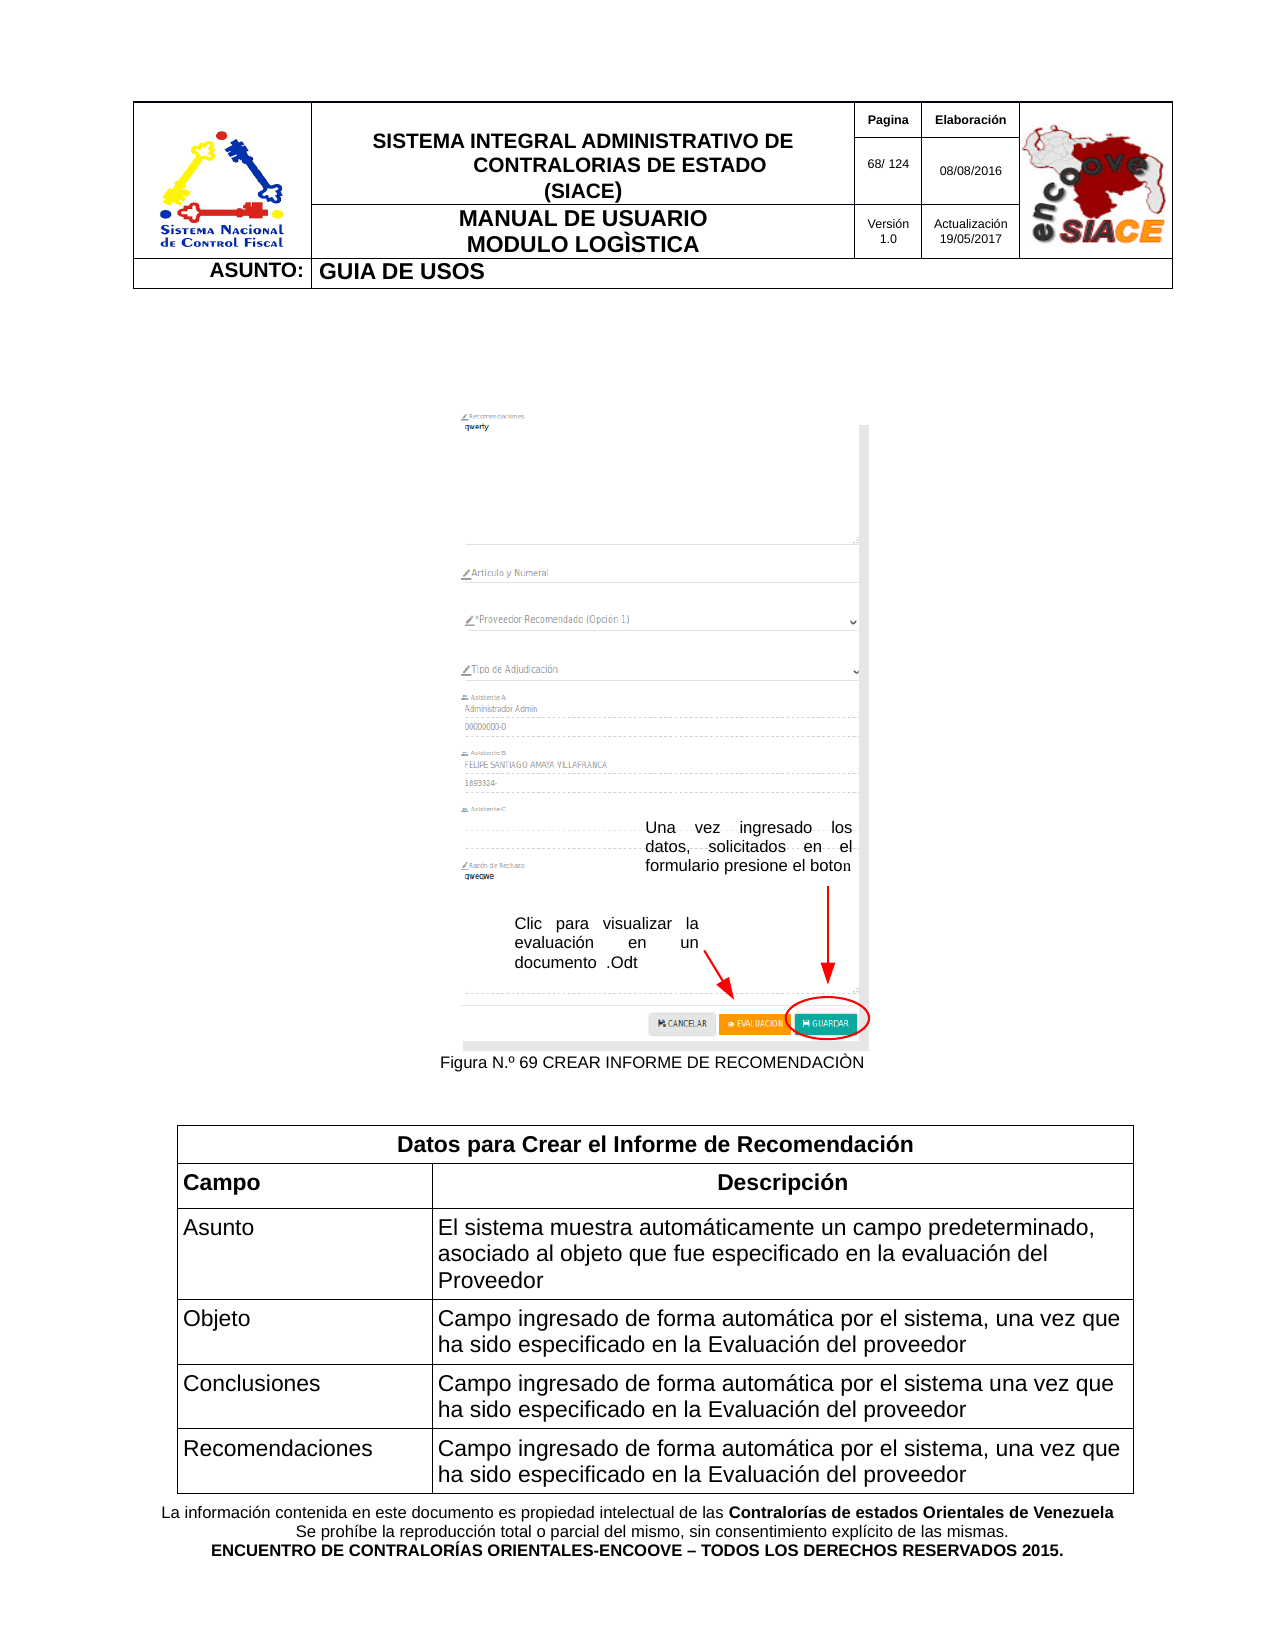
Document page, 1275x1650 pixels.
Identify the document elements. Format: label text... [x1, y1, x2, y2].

table_cell Descripción [433, 1164, 1133, 1208]
table_header Datos para Crear el Informe de Recomendación [178, 1126, 1133, 1163]
table_cell Campo ingresado de forma automática por el sistema una vez que ha sido especificado en la Evaluación del proveedor [433, 1365, 1133, 1428]
picture [452, 414, 859, 1041]
table_cell Recomendaciones [178, 1429, 432, 1493]
picture [1021, 121, 1167, 248]
picture [787, 999, 859, 1038]
table_cell Conclusiones [178, 1365, 432, 1428]
table_cell El sistema muestra automáticamente un campo predeterminado, asociado al objeto que fue especificado en la evaluación del Proveedor [433, 1209, 1133, 1299]
table_cell Campo ingresado de forma automática por el sistema, una vez que ha sido especificado en la Evaluación del proveedor [433, 1300, 1133, 1363]
picture [834, 1034, 859, 1041]
table_cell Objeto [178, 1300, 432, 1363]
table_cell Asunto [178, 1209, 432, 1299]
text Figura N.º 69 CREAR INFORME DE RECOMENDACIÒN [177, 1053, 1127, 1072]
picture [150, 127, 296, 254]
table_cell Campo ingresado de forma automática por el sistema, una vez que ha sido especificado en la Evaluación del proveedor [433, 1429, 1133, 1493]
table_cell Campo [178, 1164, 432, 1208]
